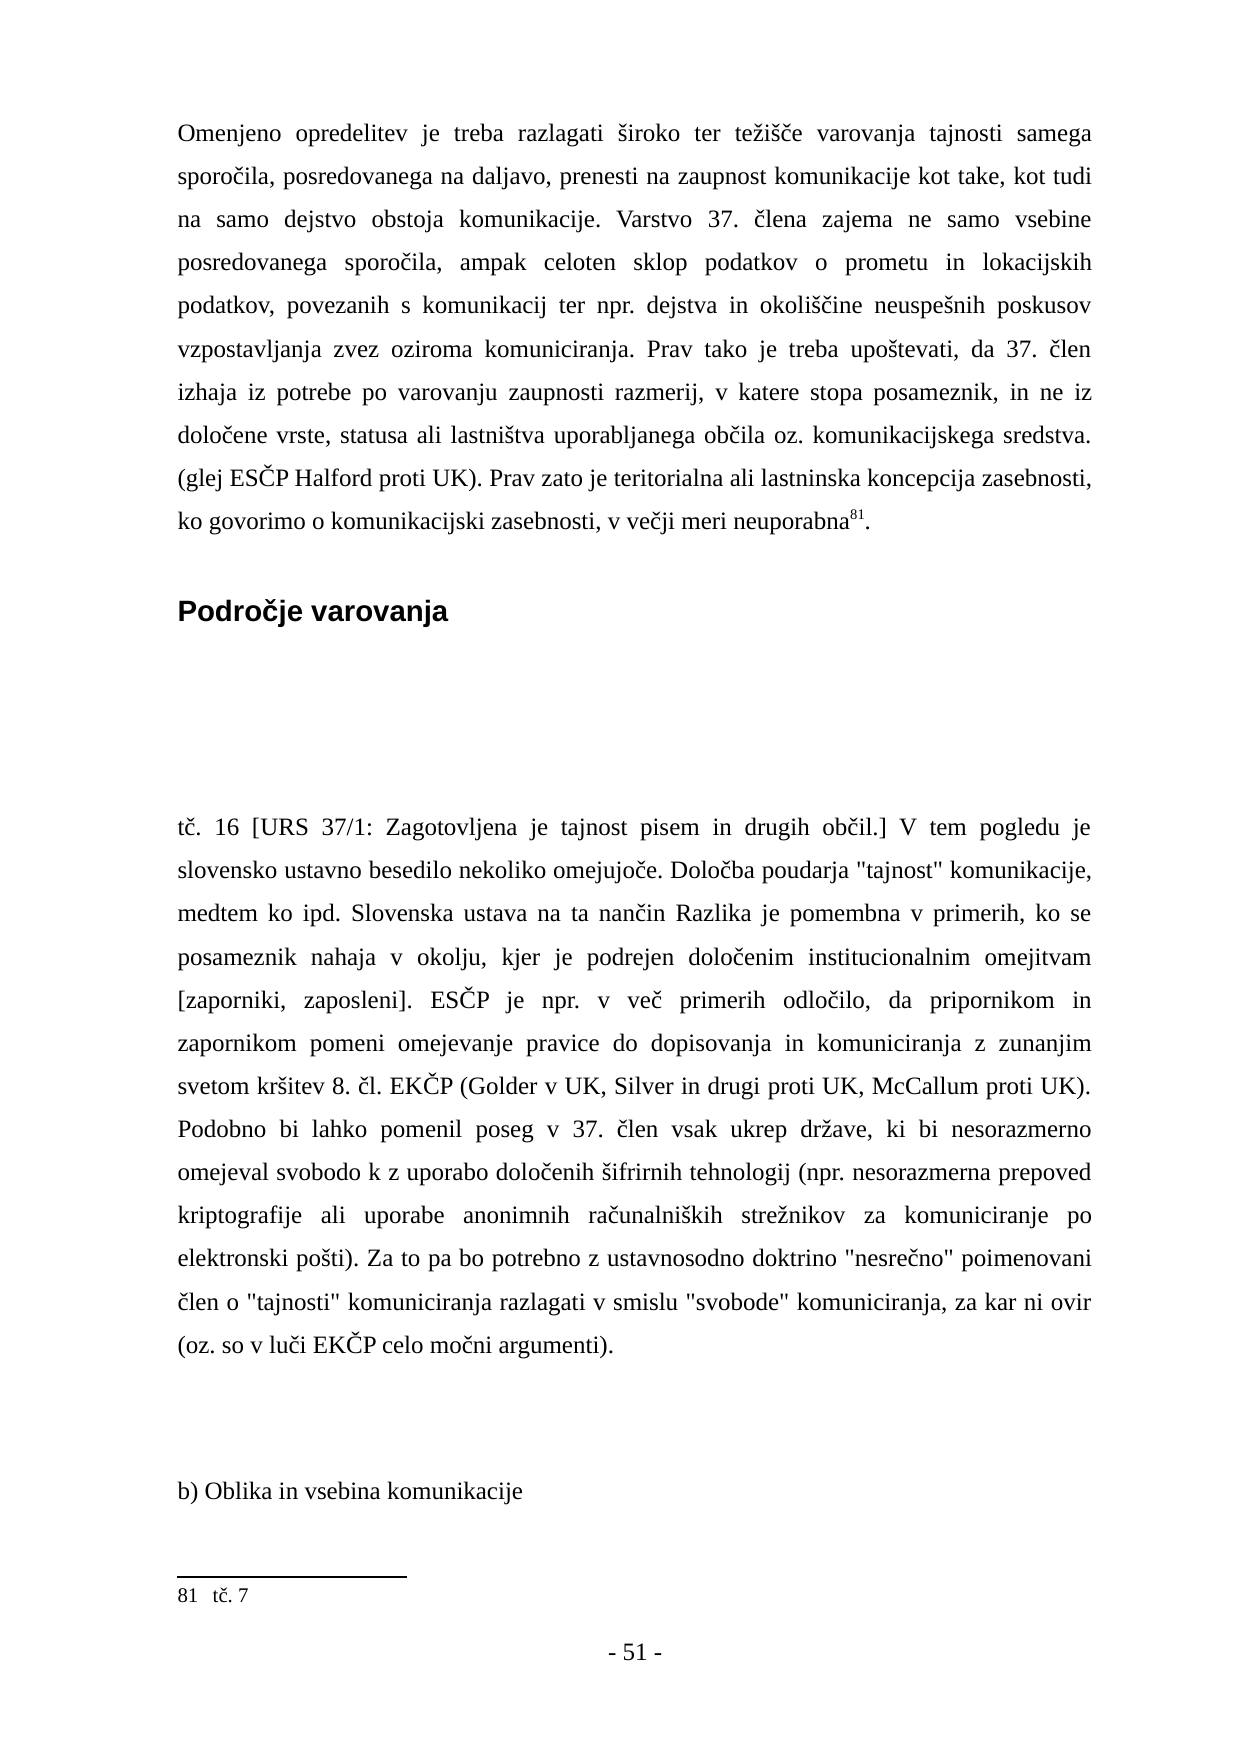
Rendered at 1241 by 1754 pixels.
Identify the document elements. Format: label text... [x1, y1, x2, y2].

subtitle Področje varovanja [177, 594, 1093, 628]
text b) Oblika in vsebina komunikacije [177, 1476, 1093, 1505]
text Omenjeno opredelitev je treba razlagati široko ter težišče varovanja tajnosti samega sporočila, posredovanega na daljavo, prenesti na zaupnost komunikacije kot take, kot tudi na samo dejstvo obstoja komunikacije. Varstvo 37. člena zajema ne samo vsebine posredovanega sporočila, ampak celoten sklop podatkov o prometu in lokacijskih podatkov, povezanih s komunikacij ter npr. dejstva in okoliščine neuspešnih poskusov vzpostavljanja zvez oziroma komuniciranja. Prav tako je treba upoštevati, da 37. člen izhaja iz potrebe po varovanju zaupnosti razmerij, v katere stopa posameznik, in ne iz določene vrste, statusa ali lastništva uporabljanega občila oz. komunikacijskega sredstva. (glej ESČP Halford proti UK). Prav zato je teritorialna ali lastninska koncepcija zasebnosti, ko govorimo o komunikacijski zasebnosti, v večji meri neuporabna. [177, 118, 1093, 535]
text tč. 7 [177, 1583, 1093, 1607]
text tč. 16 [URS 37/1: Zagotovljena je tajnost pisem in drugih občil.] V tem pogledu je slovensko ustavno besedilo nekoliko omejujoče. Določba poudarja "tajnost" komunikacije, medtem ko ipd. Slovenska ustava na ta nančin Razlika je pomembna v primerih, ko se posameznik nahaja v okolju, kjer je podrejen določenim institucionalnim omejitvam [zaporniki, zaposleni]. ESČP je npr. v več primerih odločilo, da pripornikom in zapornikom pomeni omejevanje pravice do dopisovanja in komuniciranja z zunanjim svetom kršitev 8. čl. EKČP (Golder v UK, Silver in drugi proti UK, McCallum proti UK). Podobno bi lahko pomenil poseg v 37. člen vsak ukrep države, ki bi nesorazmerno omejeval svobodo k z uporabo določenih šifrirnih tehnologij (npr. nesorazmerna prepoved kriptografije ali uporabe anonimnih računalniških strežnikov za komuniciranje po elektronski pošti). Za to pa bo potrebno z ustavnosodno doktrino "nesrečno" poimenovani člen o "tajnosti" komuniciranja razlagati v smislu "svobode" komuniciranja, za kar ni ovir (oz. so v luči EKČP celo močni argumenti). [177, 812, 1093, 1358]
